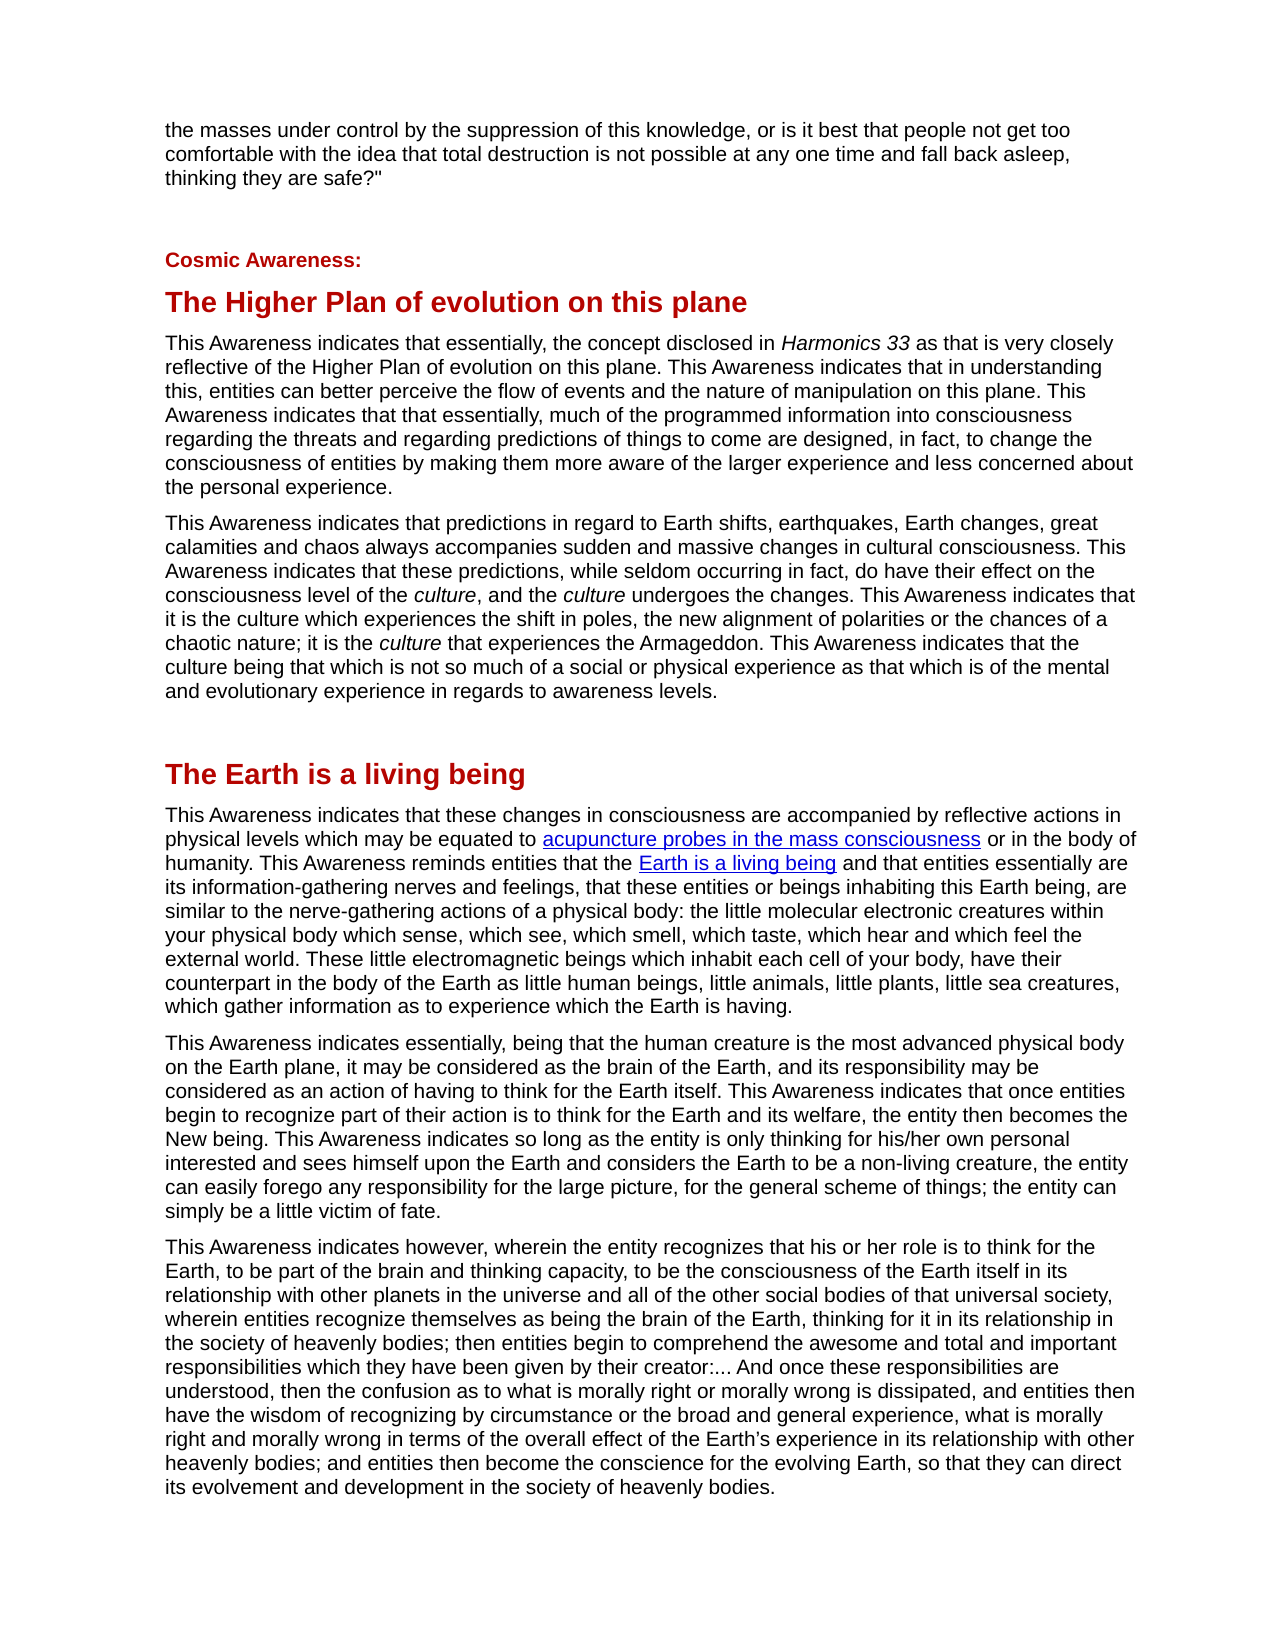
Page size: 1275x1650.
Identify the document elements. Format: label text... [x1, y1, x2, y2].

text This Awareness indicates that predictions in regard to Earth shifts, earthquakes, Earth changes, great calamities and chaos always accompanies sudden and massive changes in cultural consciousness. This Awareness indicates that these predictions, while seldom occurring in fact, do have their effect on the consciousness level of the culture, and the culture undergoes the changes. This Awareness indicates that it is the culture which experiences the shift in poles, the new alignment of polarities or the chances of a chaotic nature; it is the culture that experiences the Armageddon. This Awareness indicates that the culture being that which is not so much of a social or physical experience as that which is of the mental and evolutionary experience in regards to awareness levels. [165, 511, 1141, 703]
text This Awareness indicates however, wherein the entity recognizes that his or her role is to think for the Earth, to be part of the brain and thinking capacity, to be the consciousness of the Earth itself in its relationship with other planets in the universe and all of the other social bodies of that universal society, wherein entities recognize themselves as being the brain of the Earth, thinking for it in its relationship in the society of heavenly bodies; then entities begin to comprehend the awesome and total and important responsibilities which they have been given by their creator:... And once these responsibilities are understood, then the confusion as to what is morally right or morally wrong is dissipated, and entities then have the wisdom of recognizing by circumstance or the broad and general experience, what is morally right and morally wrong in terms of the overall effect of the Earth’s experience in its relationship with other heavenly bodies; and entities then become the conscience for the evolving Earth, so that they can direct its evolvement and development in the society of heavenly bodies. [165, 1235, 1141, 1498]
text The Earth is a living being [165, 757, 1141, 790]
text This Awareness indicates essentially, being that the human creature is the most advanced physical body on the Earth plane, it may be considered as the brain of the Earth, and its responsibility may be considered as an action of having to think for the Earth itself. This Awareness indicates that once entities begin to recognize part of their action is to think for the Earth and its welfare, the entity then becomes the New being. This Awareness indicates so long as the entity is only thinking for his/her own personal interested and sees himself upon the Earth and considers the Earth to be a non-living creature, the entity can easily forego any responsibility for the large picture, for the general scheme of things; the entity can simply be a little victim of fate. [165, 1031, 1141, 1222]
text This Awareness indicates that essentially, the concept disclosed in Harmonics 33 as that is very closely reflective of the Higher Plan of evolution on this plane. This Awareness indicates that in understanding this, entities can better perceive the flow of events and the nature of manipulation on this plane. This Awareness indicates that that essentially, much of the programmed information into consciousness regarding the threats and regarding predictions of things to come are designed, in fact, to change the consciousness of entities by making them more aware of the larger experience and less concerned about the personal experience. [165, 331, 1141, 499]
text Cosmic Awareness: [165, 244, 1141, 272]
text The Higher Plan of evolution on this plane [165, 285, 1141, 318]
text the masses under control by the suppression of this knowledge, or is it best that people not get too comfortable with the idea that total destruction is not possible at any one time and fall back asleep, thinking they are safe?" [165, 118, 1141, 190]
text This Awareness indicates that these changes in consciousness are accompanied by reflective actions in physical levels which may be equated to acupuncture probes in the mass consciousness or in the body of humanity. This Awareness reminds entities that the Earth is a living being and that entities essentially are its information-gathering nerves and feelings, that these entities or beings inhabiting this Earth being, are similar to the nerve-gathering actions of a physical body: the little molecular electronic creatures within your physical body which sense, which see, which smell, which taste, which hear and which feel the external world. These little electromagnetic beings which inhabit each cell of your body, have their counterpart in the body of the Earth as little human beings, little animals, little plants, little sea creatures, which gather information as to experience which the Earth is having. [165, 803, 1141, 1018]
